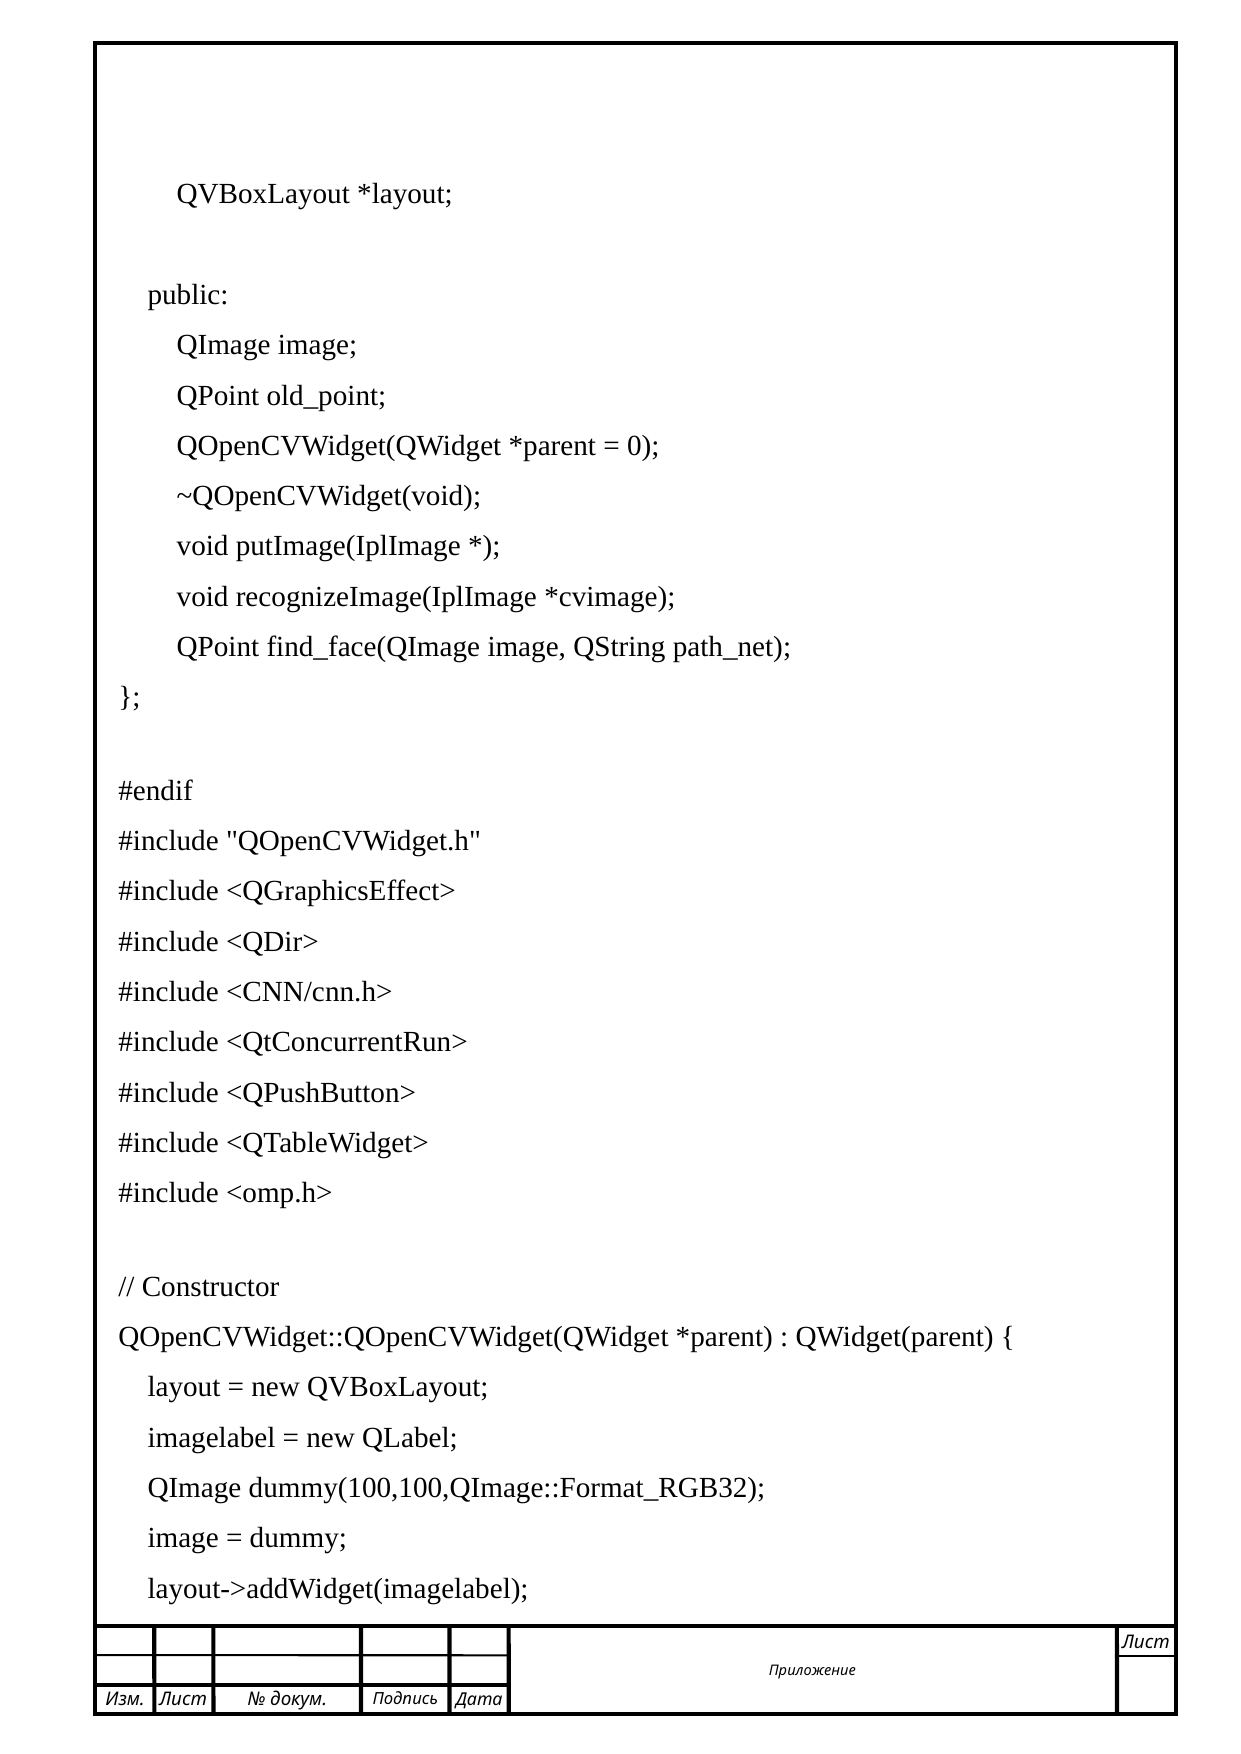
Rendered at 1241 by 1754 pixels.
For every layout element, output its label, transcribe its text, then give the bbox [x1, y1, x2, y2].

text #include <QtConcurrentRun> [118, 1024, 1122, 1058]
text #include <QDir> [118, 924, 1122, 957]
text QOpenCVWidget::QOpenCVWidget(QWidget *parent) : QWidget(parent) { [118, 1319, 1122, 1353]
text #include <QTableWidget> [118, 1125, 1122, 1159]
text #include <CNN/cnn.h> [118, 974, 1122, 1008]
text QImage image; [118, 327, 1122, 361]
text #include <QPushButton> [118, 1075, 1122, 1108]
text #include <QGraphicsEffect> [118, 873, 1122, 907]
text #include "QOpenCVWidget.h" [118, 823, 1122, 857]
text layout->addWidget(imagelabel); [118, 1571, 1122, 1604]
text }; [118, 679, 1122, 713]
text QOpenCVWidget(QWidget *parent = 0); [118, 428, 1122, 461]
text layout = new QVBoxLayout; [118, 1369, 1122, 1403]
text ~QOpenCVWidget(void); [118, 478, 1122, 512]
text imagelabel = new QLabel; [118, 1420, 1122, 1453]
text // Constructor [118, 1269, 1122, 1302]
text QPoint find_face(QImage image, QString path_net); [118, 629, 1122, 663]
text #endif [118, 773, 1122, 806]
text QVBoxLayout *layout; [118, 176, 1122, 210]
text QImage dummy(100,100,QImage::Format_RGB32); [118, 1470, 1122, 1504]
text #include <omp.h> [118, 1175, 1122, 1209]
text image = dummy; [118, 1520, 1122, 1554]
text void putImage(IplImage *); [118, 528, 1122, 562]
text QPoint old_point; [118, 378, 1122, 411]
text public: [118, 277, 1122, 311]
text void recognizeImage(IplImage *cvimage); [118, 579, 1122, 612]
